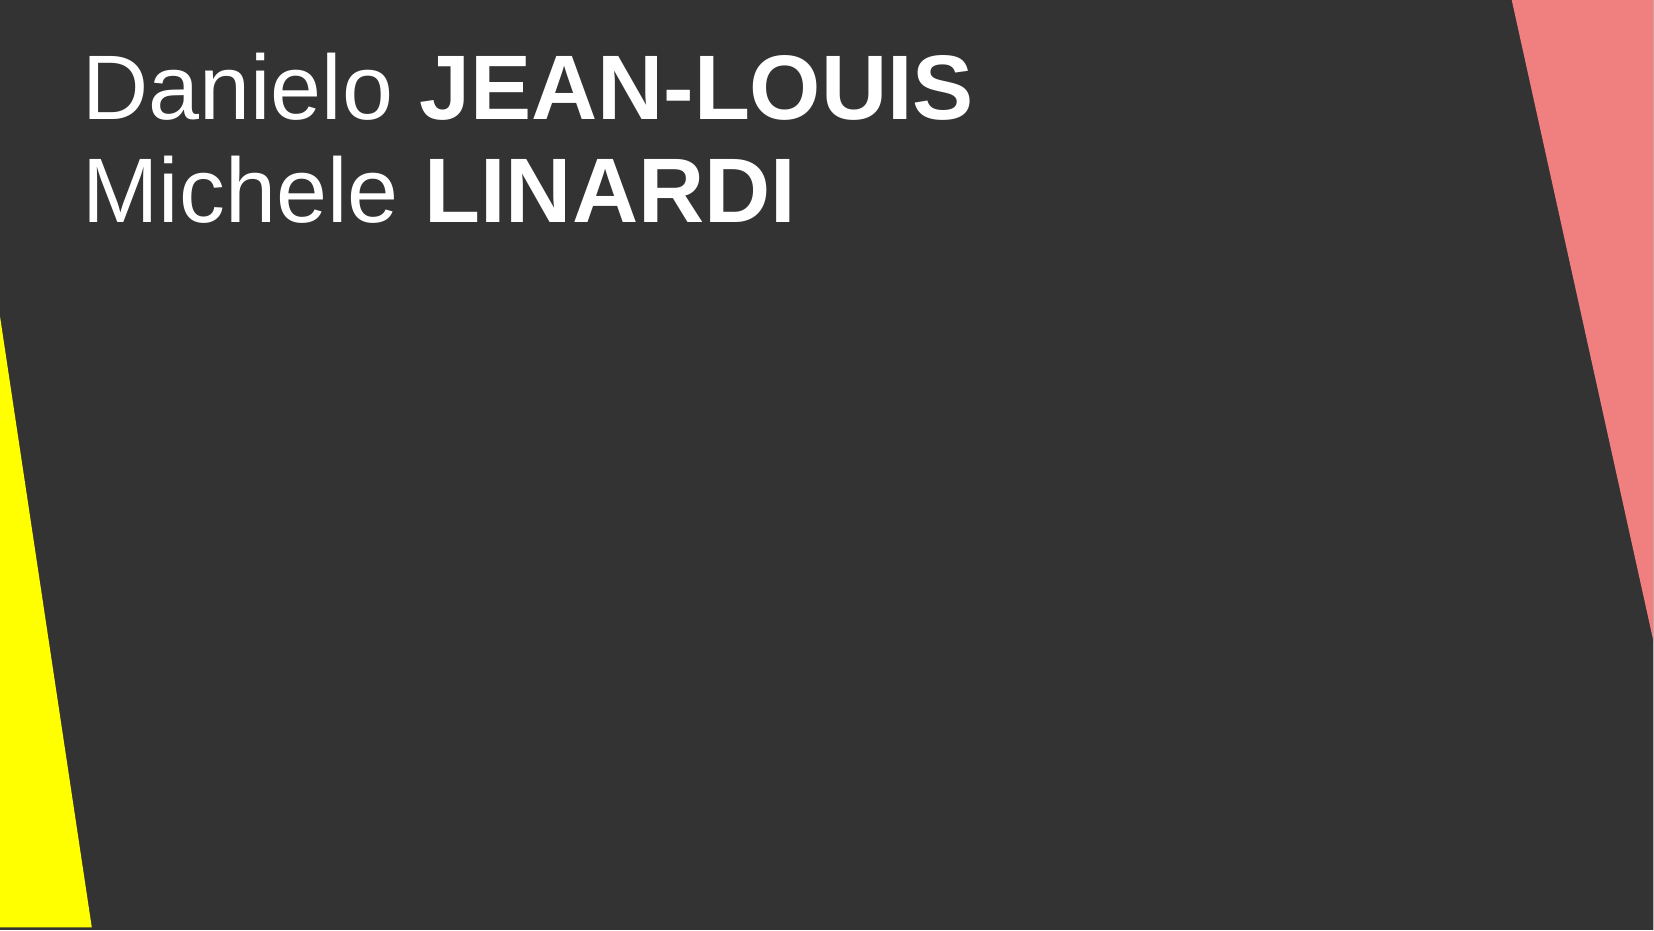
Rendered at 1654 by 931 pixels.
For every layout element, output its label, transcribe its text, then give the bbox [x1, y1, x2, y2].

text_box [1511, 0, 1654, 644]
subtitle Danielo JEAN-LOUIS Michele LINARDI [82, 36, 1571, 758]
text_box [0, 316, 92, 928]
